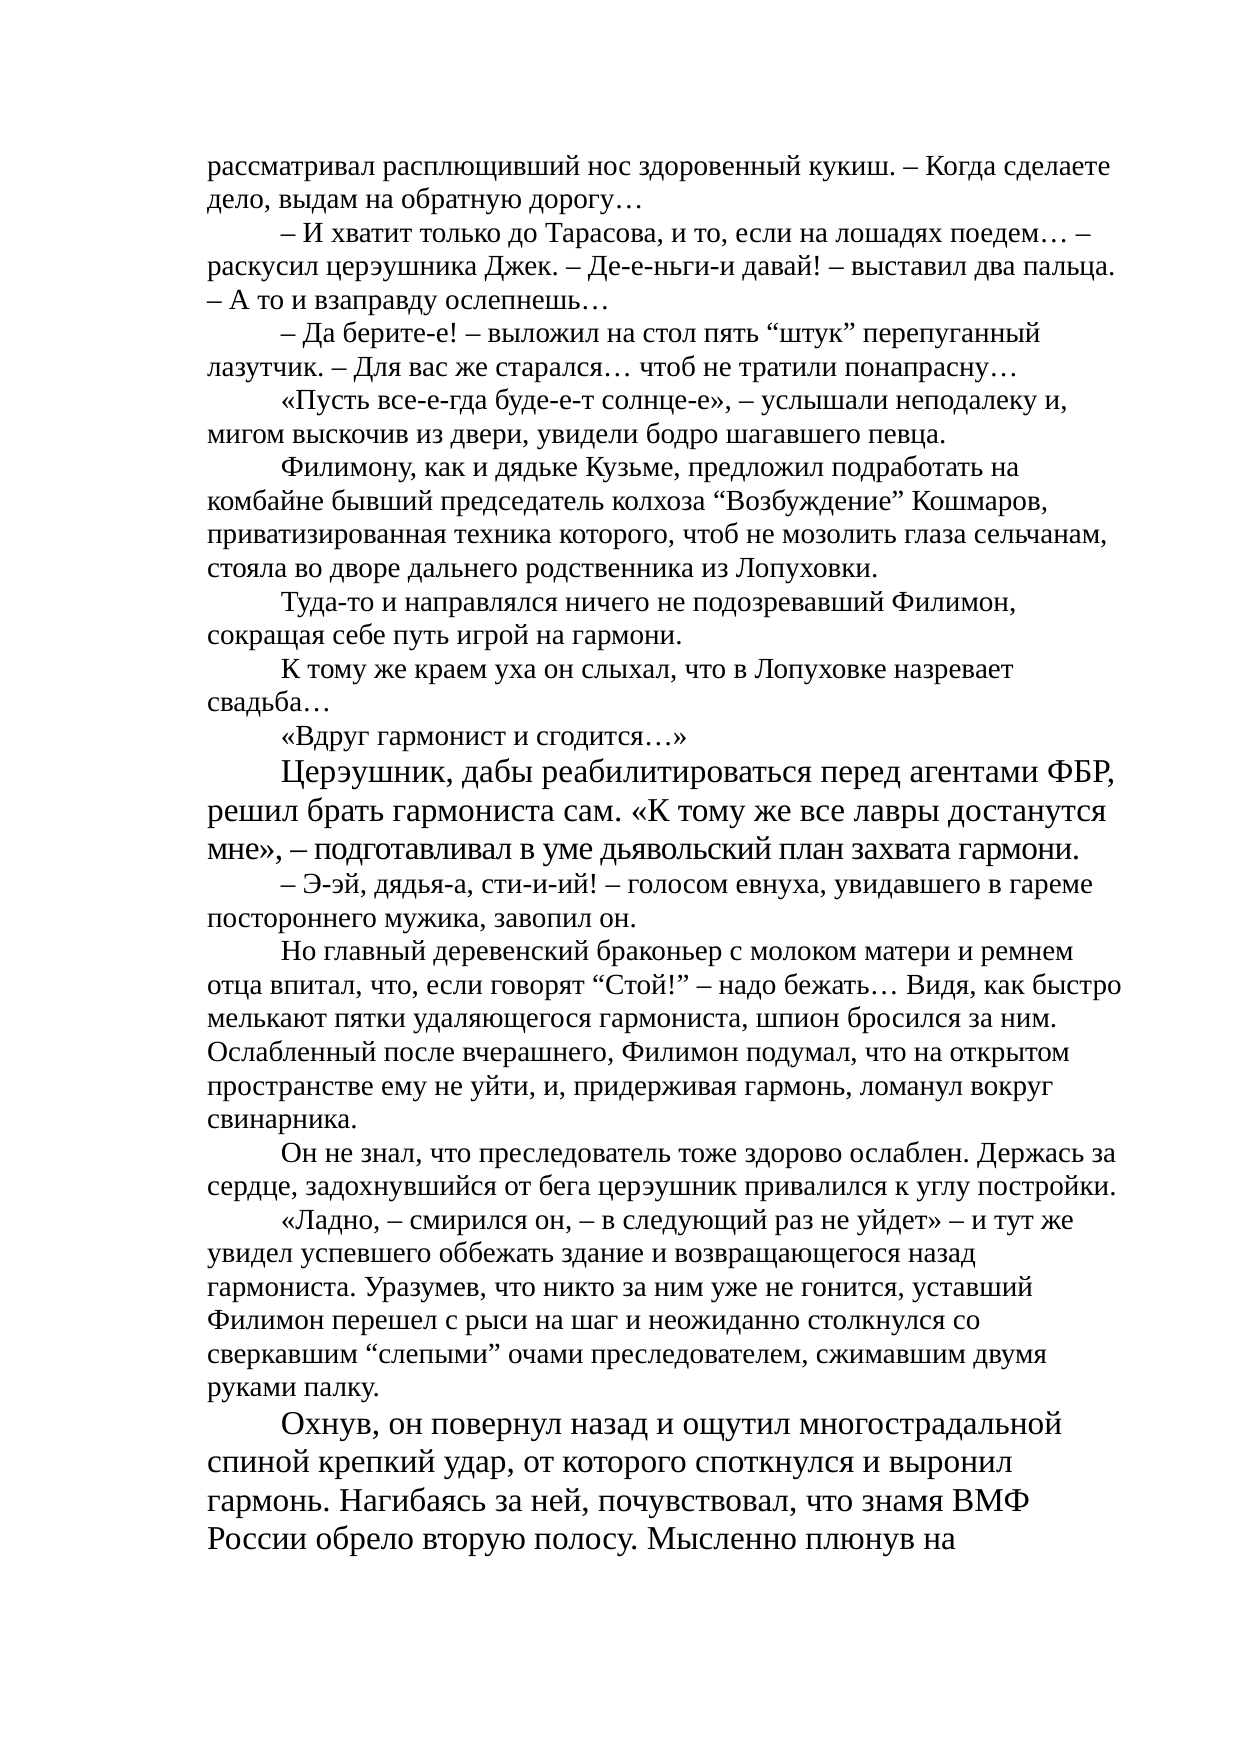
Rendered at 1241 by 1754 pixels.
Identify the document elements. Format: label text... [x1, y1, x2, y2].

text «Вдруг гармонист и сгодится…» [207, 718, 1122, 751]
text – Да берите-е! – выложил на стол пять “штук” перепуганный лазутчик. – Для вас же старался… чтоб не тратили понапрасну… [207, 315, 1122, 382]
text – Э-эй, дядья-а, сти-и-ий! – голосом евнуха, увидавшего в гареме постороннего мужика, завопил он. [207, 866, 1122, 933]
text Церэушник, дабы реабилитироваться перед агентами ФБР, решил брать гармониста caм. «К тому же все лавры достанутся мне», – подготавливал в уме дьявольский план захвата гармони. [207, 751, 1122, 866]
text Охнув, он повернул назад и ощутил многострадальной спиной крепкий удар, от которого споткнулся и выронил гармонь. Нагибаясь за ней, почувствовал, что знамя ВМФ России обрело вторую полосу. Мысленно плюнув на [207, 1403, 1122, 1556]
text Но главный деревенский браконьер с молоком матери и ремнем отца впитал, что, если говорят “Стой!” – надо бежать… Видя, как быстро мелькают пятки удаляющегося гармониста, шпион бросился за ним. Ослабленный после вчерашнего, Филимон подумал, что на открытом пространстве ему не уйти, и, придерживая гармонь, ломанул вокруг свинарника. [207, 933, 1122, 1135]
text Филимону, как и дядьке Кузьме, предложил подработать на комбайне бывший председатель колхоза “Возбуждение” Кошмаров, приватизированная техника которого, чтоб не мозолить глаза сельчанам, стояла во дворе дальнего родственника из Лопуховки. [207, 449, 1122, 584]
text «Пусть все-е-гда буде-е-т солнце-е», – услышали неподалеку и, мигом выскочив из двери, увидели бодро шагавшего певца. [207, 382, 1122, 449]
text – И хватит только до Тарасова, и то, если на лошадях поедем… – раскусил церэушника Джек. – Де-е-ньги-и давай! – выставил два пальца. – А то и взаправду ослепнешь… [207, 215, 1122, 315]
text «Ладно, – смирился он, – в следующий раз не уйдет» – и тут же увидел успевшего оббежать здание и возвращающегося назад гармониста. Уразумев, что никто за ним уже не гонится, уставший Филимон перешел с рыси на шаг и неожиданно столкнулся со сверкавшим “слепыми” очами преследователем, сжимавшим двумя руками палку. [207, 1202, 1122, 1403]
text Туда-то и направлялся ничего не подозревавший Филимон, сокращая себе путь игрой на гармони. [207, 584, 1122, 651]
text К тому же краем уха он слыхал, что в Лопуховке назревает свадьба… [207, 651, 1122, 718]
text рассматривал расплющивший нос здоровенный кукиш. – Когда сделаете дело, выдам на обратную дорогу… [207, 148, 1122, 215]
text Он не знал, что преследователь тоже здорово ослаблен. Держась за сердце, задохнувшийся от бега церэушник привалился к углу постройки. [207, 1135, 1122, 1202]
